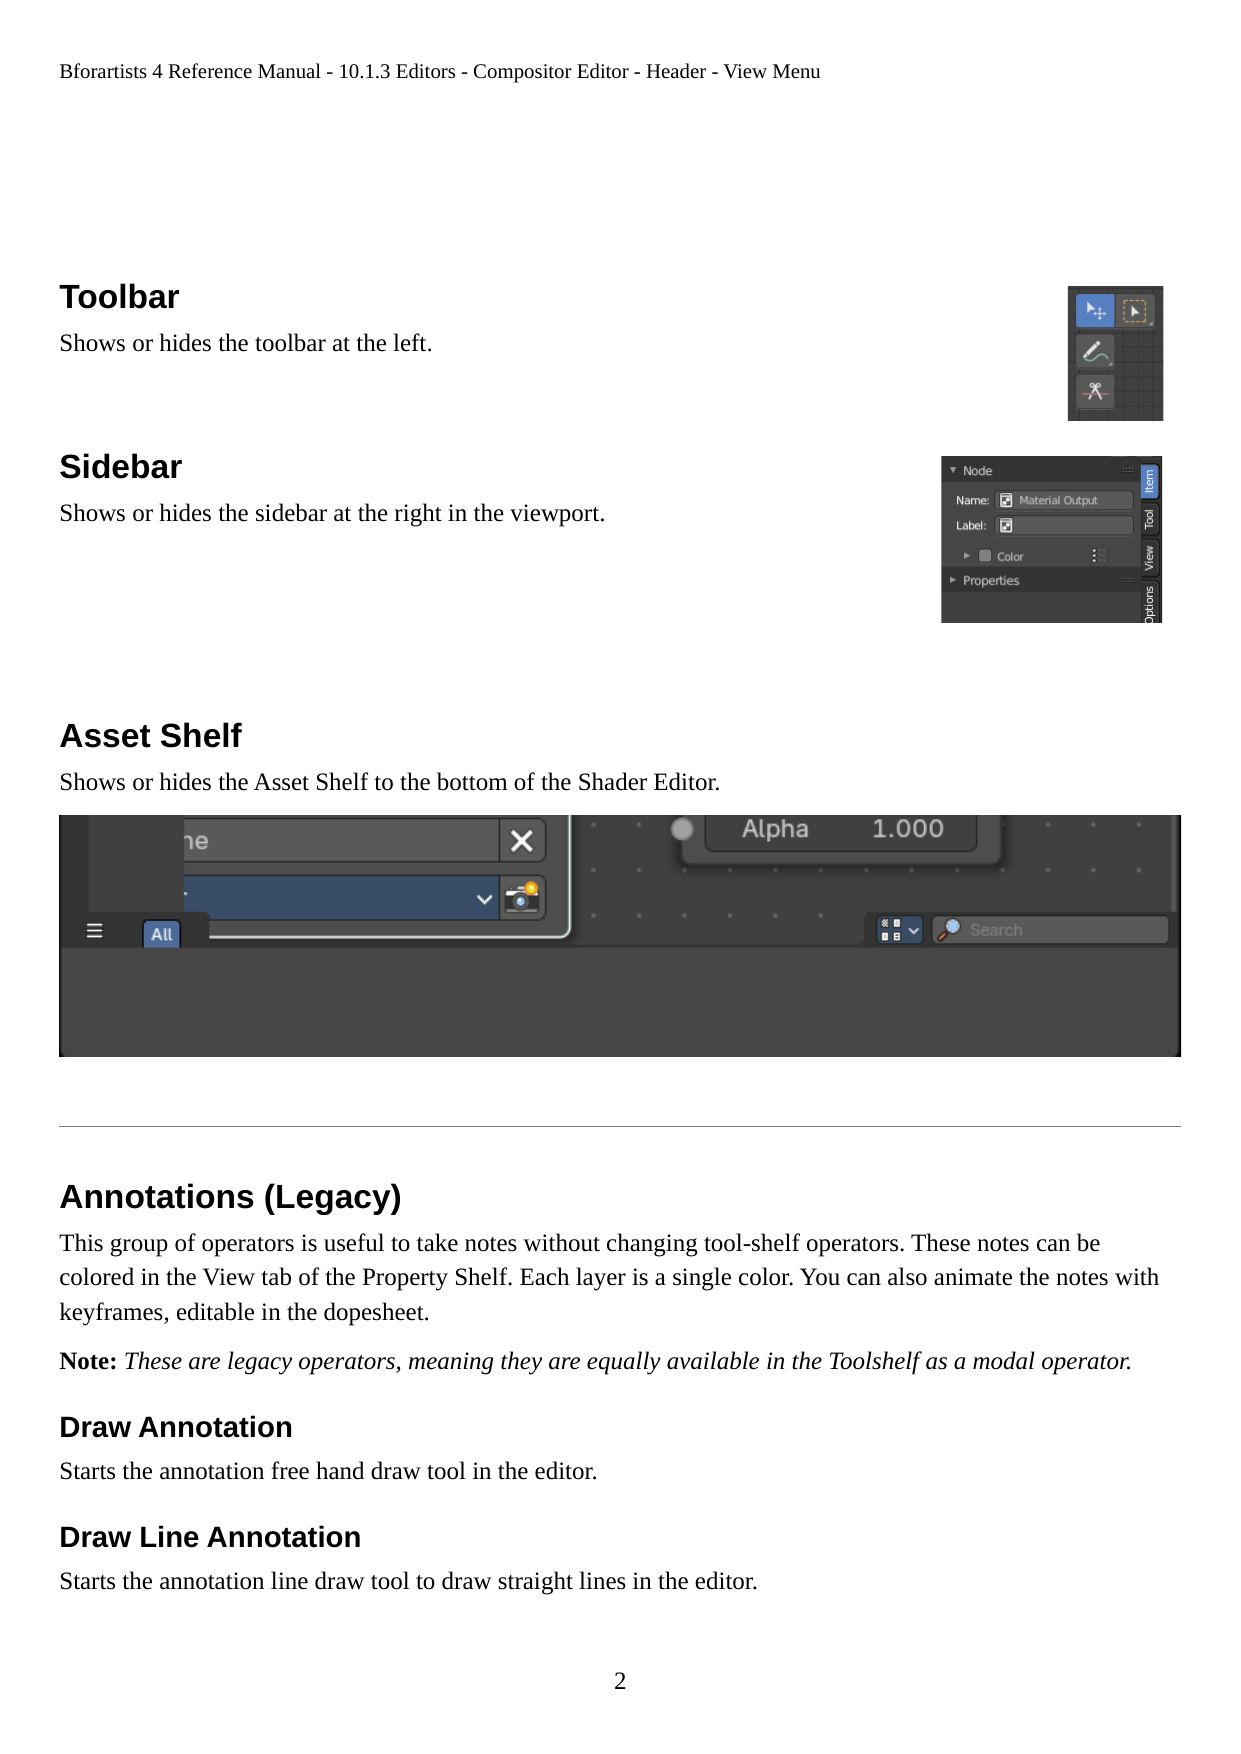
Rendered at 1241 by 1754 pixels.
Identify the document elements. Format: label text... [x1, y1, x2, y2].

subtitle Draw Annotation [59, 1410, 1181, 1443]
subtitle Sidebar [59, 447, 1181, 486]
subtitle Toolbar [59, 277, 1181, 316]
subtitle Annotations (Legacy) [59, 1177, 1181, 1216]
picture [59, 815, 1182, 1057]
text Note: These are legacy operators, meaning they are equally available in the Toolshelf as a modal operator. [59, 1346, 1181, 1375]
text Shows or hides the toolbar at the left. [59, 328, 1067, 357]
text This group of operators is useful to take notes without changing tool-shelf operators. These notes can be colored in the View tab of the Property Shelf. Each layer is a single color. You can also animate the notes with keyframes, editable in the dopesheet. [59, 1228, 1181, 1326]
picture [1067, 286, 1164, 421]
subtitle Asset Shelf [59, 716, 1181, 754]
text Shows or hides the Asset Shelf to the bottom of the Shader Editor. [59, 767, 1181, 795]
subtitle Draw Line Annotation [59, 1519, 1181, 1553]
text Shows or hides the sidebar at the right in the viewport. [59, 498, 941, 527]
text Starts the annotation line draw tool to draw straight lines in the editor. [59, 1566, 1181, 1594]
picture [941, 456, 1163, 623]
text Starts the annotation free hand draw tool in the editor. [59, 1456, 1181, 1485]
